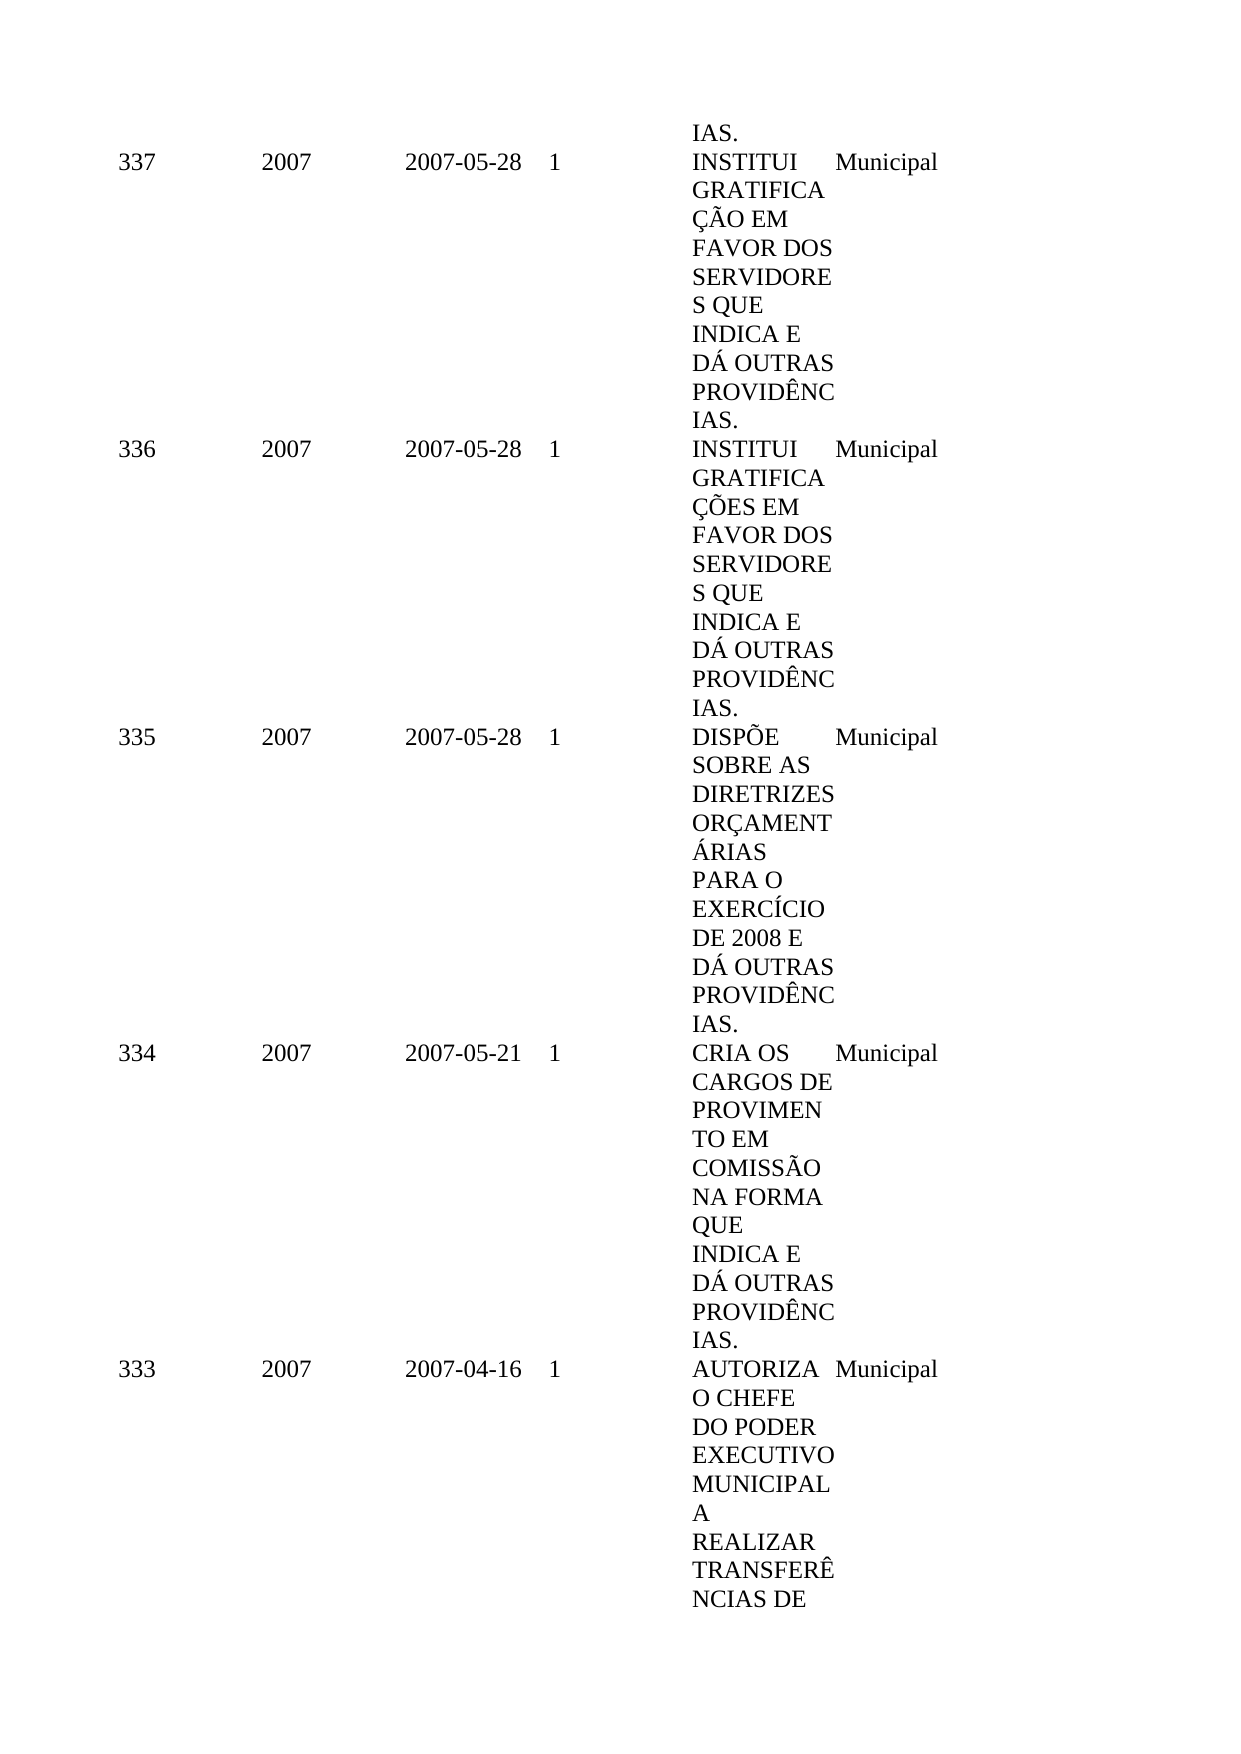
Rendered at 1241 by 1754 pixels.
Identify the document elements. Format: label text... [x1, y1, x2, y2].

table_cell Municipal [835, 147, 979, 434]
table_cell INSTITUI GRATIFICAÇÕES EM FAVOR DOS SERVIDORES QUE INDICA E DÁ OUTRAS PROVIDÊNCIAS. [692, 434, 835, 722]
table_cell DISPÕE SOBRE AS DIRETRIZES ORÇAMENTÁRIAS PARA O EXERCÍCIO DE 2008 E DÁ OUTRAS PROVIDÊNCIAS. [692, 722, 835, 1038]
table_cell 2007-04-16 [405, 1354, 548, 1613]
table_cell [979, 434, 1122, 722]
table_cell 334 [118, 1038, 261, 1354]
table_cell 1 [548, 722, 692, 1038]
table_cell [979, 1038, 1122, 1354]
table_cell 2007-05-28 [405, 147, 548, 434]
table_cell Municipal [835, 1354, 979, 1613]
table_cell [979, 118, 1122, 147]
table_cell 333 [118, 1354, 261, 1613]
table_cell Municipal [835, 434, 979, 722]
table_cell Municipal [835, 1038, 979, 1354]
table_cell AUTORIZA O CHEFE DO PODER EXECUTIVO MUNICIPAL A REALIZAR TRANSFERÊNCIAS DE [692, 1354, 835, 1613]
table_cell 335 [118, 722, 261, 1038]
table_cell INSTITUI GRATIFICAÇÃO EM FAVOR DOS SERVIDORES QUE INDICA E DÁ OUTRAS PROVIDÊNCIAS. [692, 147, 835, 434]
table_cell [979, 722, 1122, 1038]
table_cell 2007 [261, 147, 405, 434]
table_cell 2007-05-21 [405, 1038, 548, 1354]
table_cell [261, 118, 405, 147]
table_cell IAS. [692, 118, 835, 147]
table_cell 2007 [261, 1038, 405, 1354]
table_cell [548, 118, 692, 147]
table_cell 2007-05-28 [405, 722, 548, 1038]
table_cell [405, 118, 548, 147]
table_cell [118, 118, 261, 147]
table_cell [835, 118, 979, 147]
table_cell 1 [548, 147, 692, 434]
table_cell 2007 [261, 434, 405, 722]
table_cell [979, 147, 1122, 434]
table_cell 2007-05-28 [405, 434, 548, 722]
table_cell 2007 [261, 1354, 405, 1613]
table_cell [979, 1354, 1122, 1613]
table_cell 1 [548, 434, 692, 722]
table_cell 336 [118, 434, 261, 722]
table_cell 2007 [261, 722, 405, 1038]
table_cell 337 [118, 147, 261, 434]
table_cell CRIA OS CARGOS DE PROVIMENTO EM COMISSÃO NA FORMA QUE INDICA E DÁ OUTRAS PROVIDÊNCIAS. [692, 1038, 835, 1354]
table_cell 1 [548, 1354, 692, 1613]
table_cell 1 [548, 1038, 692, 1354]
table_cell Municipal [835, 722, 979, 1038]
